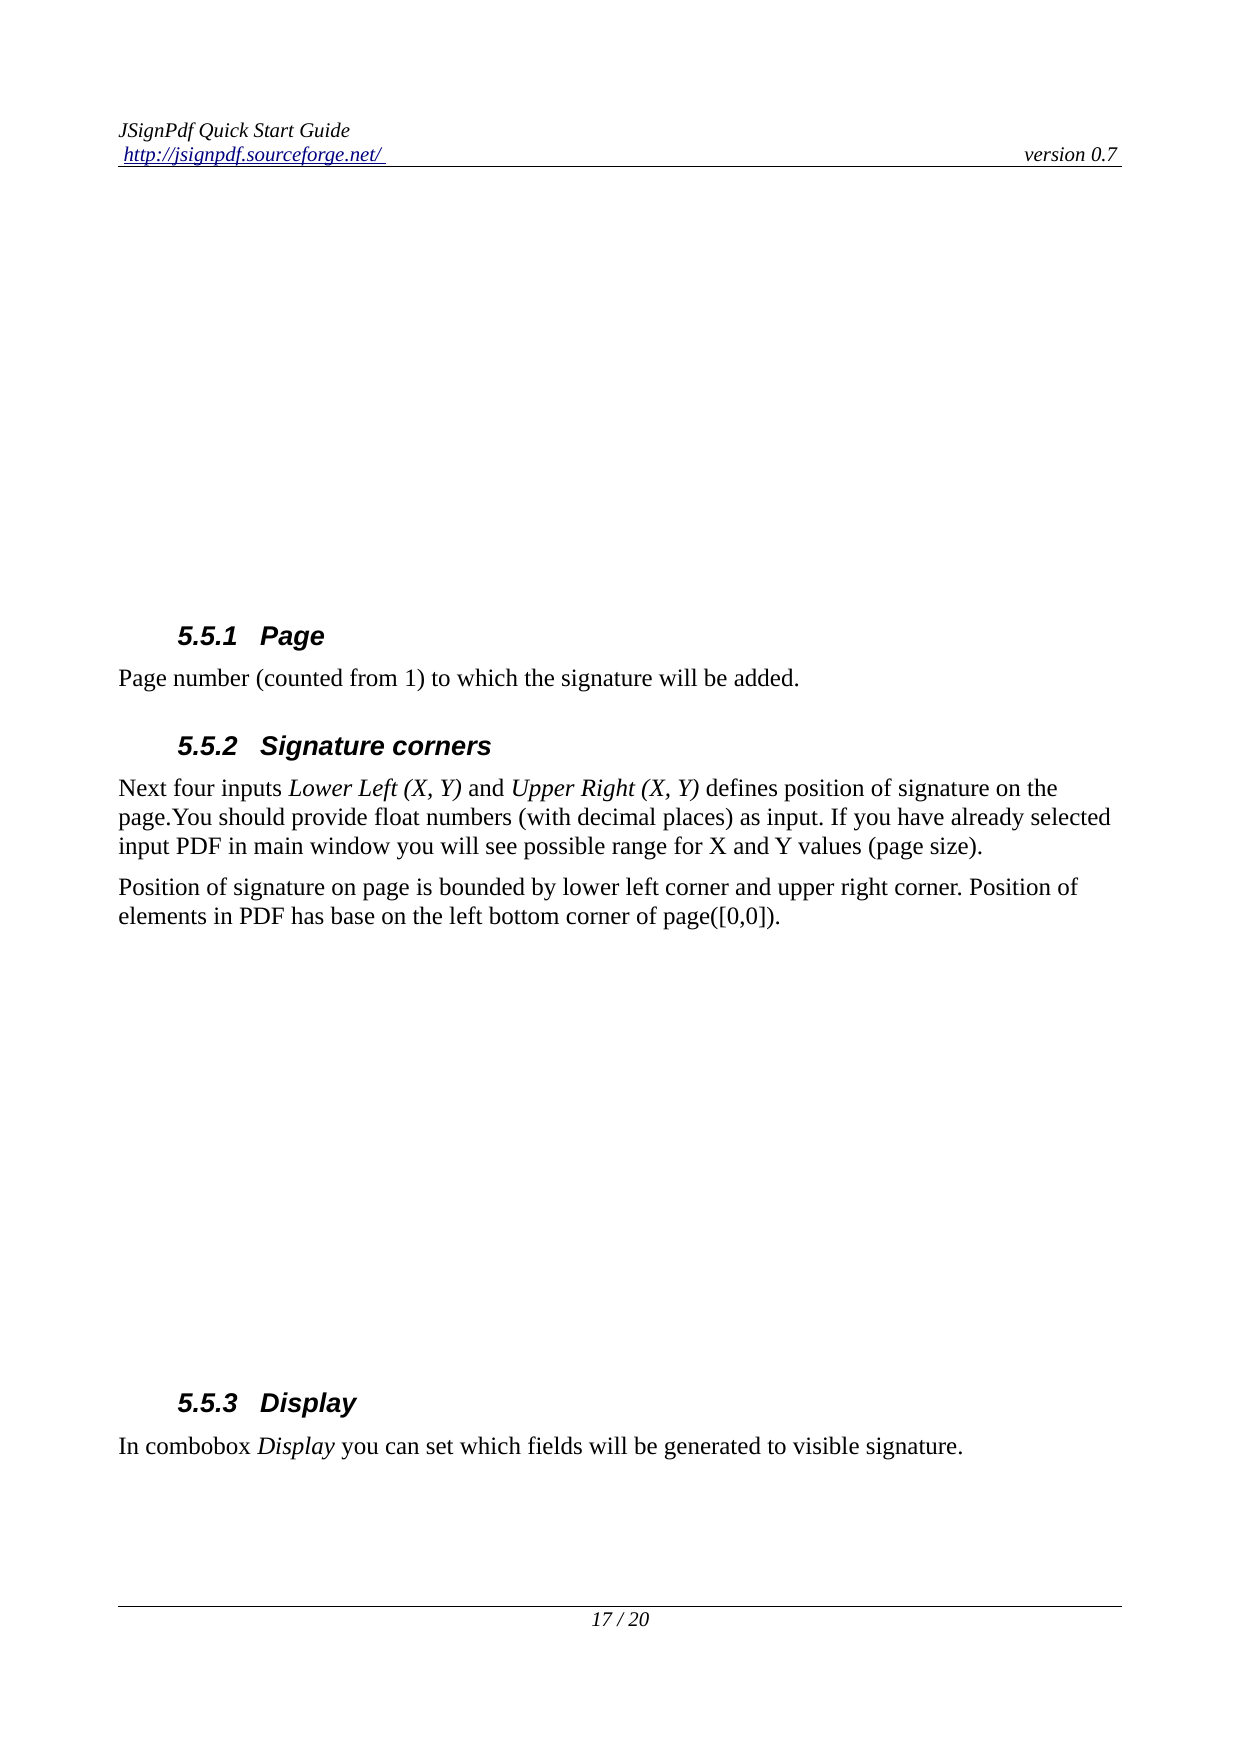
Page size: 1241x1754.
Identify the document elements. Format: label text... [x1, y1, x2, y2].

text Position of signature on page is bounded by lower left corner and upper right corner. Position of elements in PDF has base on the left bottom corner of page([0,0]). [118, 872, 1122, 929]
text Page number (counted from 1) to which the signature will be added. [118, 663, 1122, 692]
subtitle Display [177, 967, 1122, 1418]
text Next four inputs Lower Left (X, Y) and Upper Right (X, Y) defines position of signature on the page.You should provide float numbers (with decimal places) as input. If you have already selected input PDF in main window you will see possible range for X and Y values (page size). [118, 773, 1122, 859]
subtitle Signature corners [177, 729, 1122, 761]
subtitle Page [177, 197, 1122, 651]
text In combobox Display you can set which fields will be generated to visible signature. [118, 1431, 1122, 1460]
